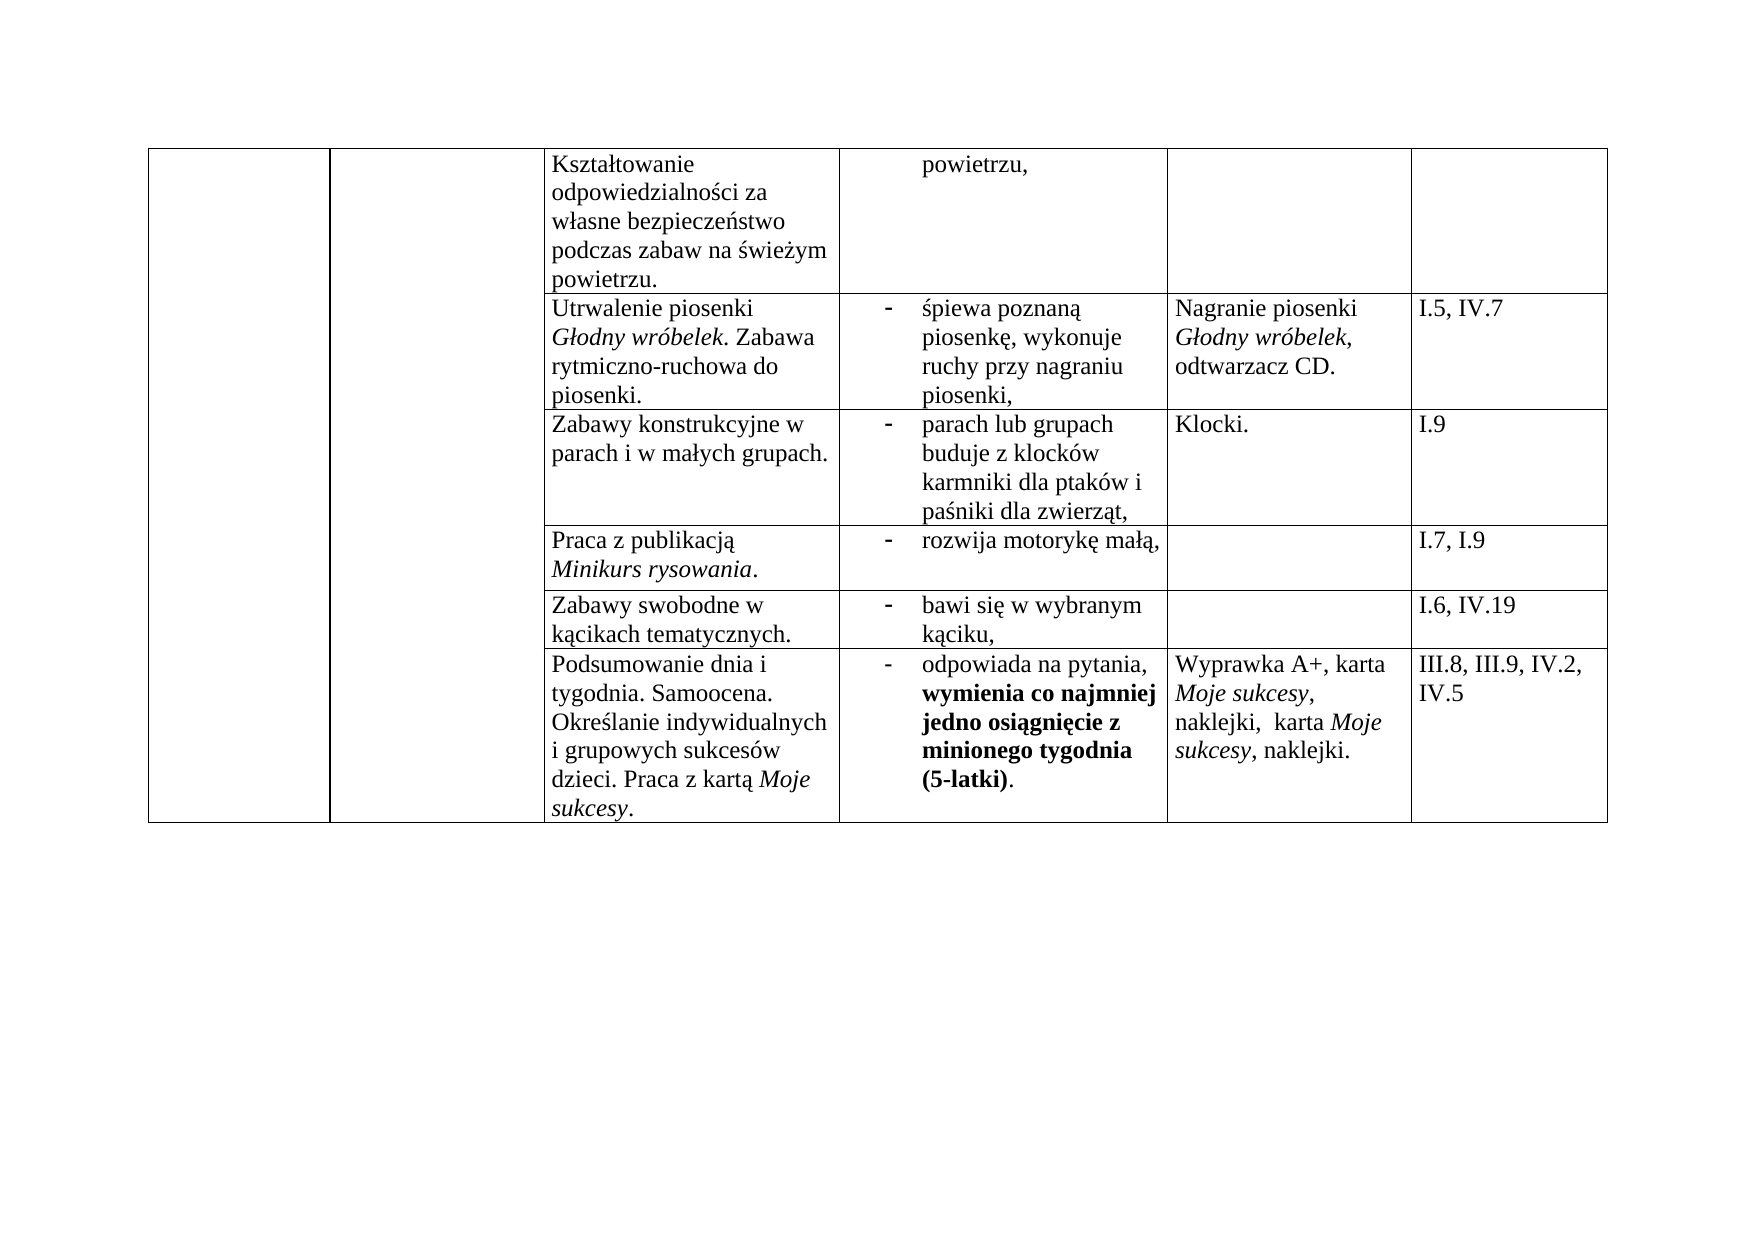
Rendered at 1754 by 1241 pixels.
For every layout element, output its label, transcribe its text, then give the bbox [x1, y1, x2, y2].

table_cell I.9 [1412, 410, 1607, 524]
table_cell [1412, 149, 1607, 292]
table_cell III.8, III.9, IV.2, IV.5 [1412, 649, 1607, 822]
table_cell Kształtowanie odpowiedzialności za własne bezpieczeństwo podczas zabaw na świeżym powietrzu. [545, 149, 839, 292]
table_cell rozwija motorykę małą, [840, 526, 1167, 589]
table_cell I.5, IV.7 [1412, 294, 1607, 408]
table_cell Utrwalenie piosenki Głodny wróbelek. Zabawa rytmiczno-ruchowa do piosenki. [545, 294, 839, 408]
table_cell I.7, I.9 [1412, 526, 1607, 589]
table_cell odpowiada na pytania, wymienia co najmniej jedno osiągnięcie z minionego tygodnia (5-latki). [840, 649, 1167, 822]
table_cell [1168, 591, 1411, 648]
table_cell Nagranie piosenki Głodny wróbelek, odtwarzacz CD. [1168, 294, 1411, 408]
table_cell Zabawy swobodne w kącikach tematycznych. [545, 591, 839, 648]
table_cell I.6, IV.19 [1412, 591, 1607, 648]
table_cell [1168, 149, 1411, 292]
table_cell Podsumowanie dnia i tygodnia. Samoocena. Określanie indywidualnych i grupowych sukcesów dzieci. Praca z kartą Moje sukcesy. [545, 649, 839, 822]
table_cell Zabawy konstrukcyjne w parach i w małych grupach. [545, 410, 839, 524]
table_cell bawi się w wybranym kąciku, [840, 591, 1167, 648]
table_cell parach lub grupach buduje z klocków karmniki dla ptaków i paśniki dla zwierząt, [840, 410, 1167, 524]
table_cell Wyprawka A+, karta Moje sukcesy, naklejki, karta Moje sukcesy, naklejki. [1168, 649, 1411, 822]
table_cell śpiewa poznaną piosenkę, wykonuje ruchy przy nagraniu piosenki, [840, 294, 1167, 408]
table_cell Praca z publikacją Minikurs rysowania. [545, 526, 839, 589]
table_cell [1168, 526, 1411, 589]
table_cell Klocki. [1168, 410, 1411, 524]
table_cell powietrzu, [840, 149, 1167, 292]
